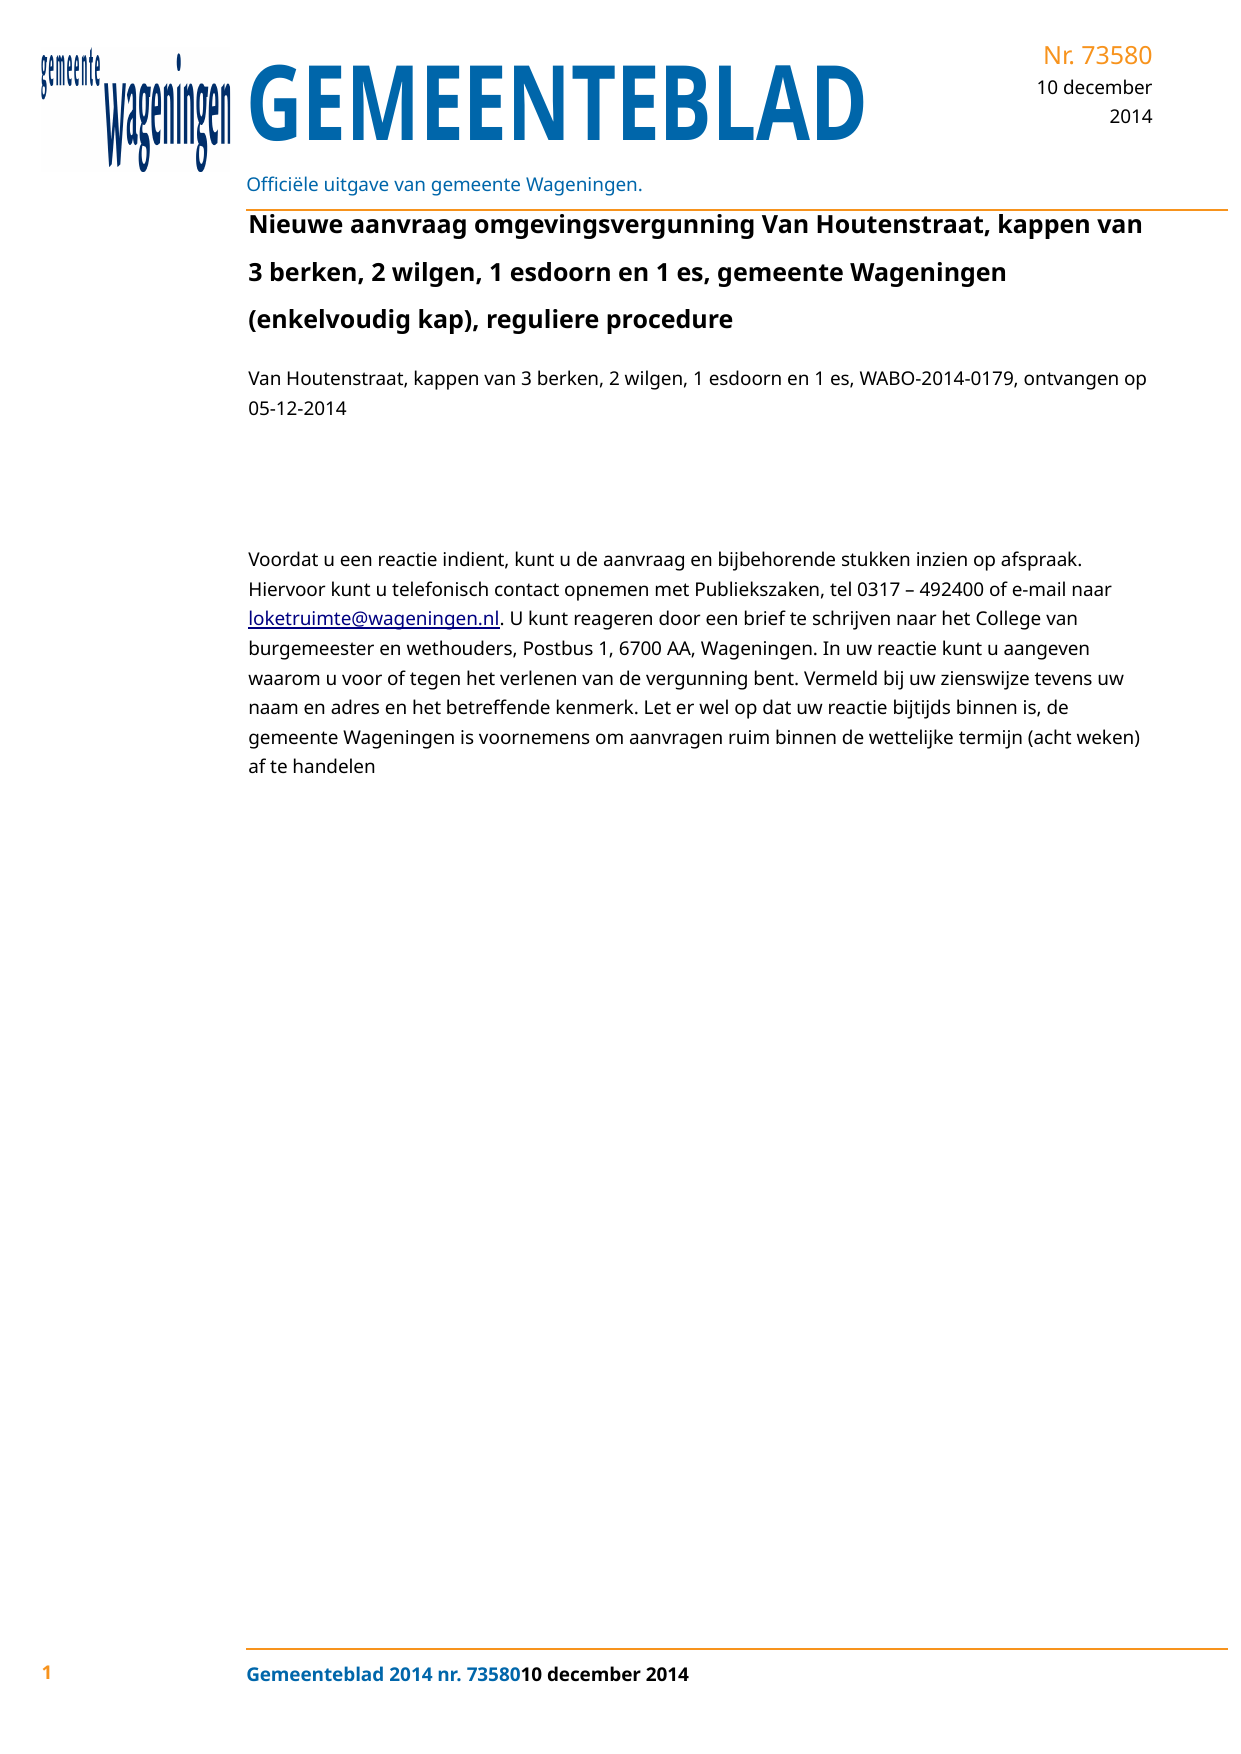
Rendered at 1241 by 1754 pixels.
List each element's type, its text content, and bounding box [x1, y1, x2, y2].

picture [41, 47, 231, 172]
text Voordat u een reactie indient, kunt u de aanvraag en bijbehorende stukken inzien op afspraak. Hiervoor kunt u telefonisch contact opnemen met Publiekszaken, tel 0317 – 492400 of e-mail naar loketruimte@wageningen.nl. U kunt reageren door een brief te schrijven naar het College van burgemeester en wethouders, Postbus 1, 6700 AA, Wageningen. In uw reactie kunt u aangeven waarom u voor of tegen het verlenen van de vergunning bent. Vermeld bij uw zienswijze tevens uw naam en adres en het betreffende kenmerk. Let er wel op dat uw reactie bijtijds binnen is, de gemeente Wageningen is voornemens om aanvragen ruim binnen de wettelijke termijn (acht weken) af te handelen [248, 546, 1152, 779]
text Nieuwe aanvraag omgevingsvergunning Van Houtenstraat, kappen van 3 berken, 2 wilgen, 1 esdoorn en 1 es, gemeente Wageningen (enkelvoudig kap), reguliere procedure [248, 211, 1152, 336]
text Van Houtenstraat, kappen van 3 berken, 2 wilgen, 1 esdoorn en 1 es, WABO-2014-0179, ontvangen op 05-12-2014 [248, 366, 1152, 421]
